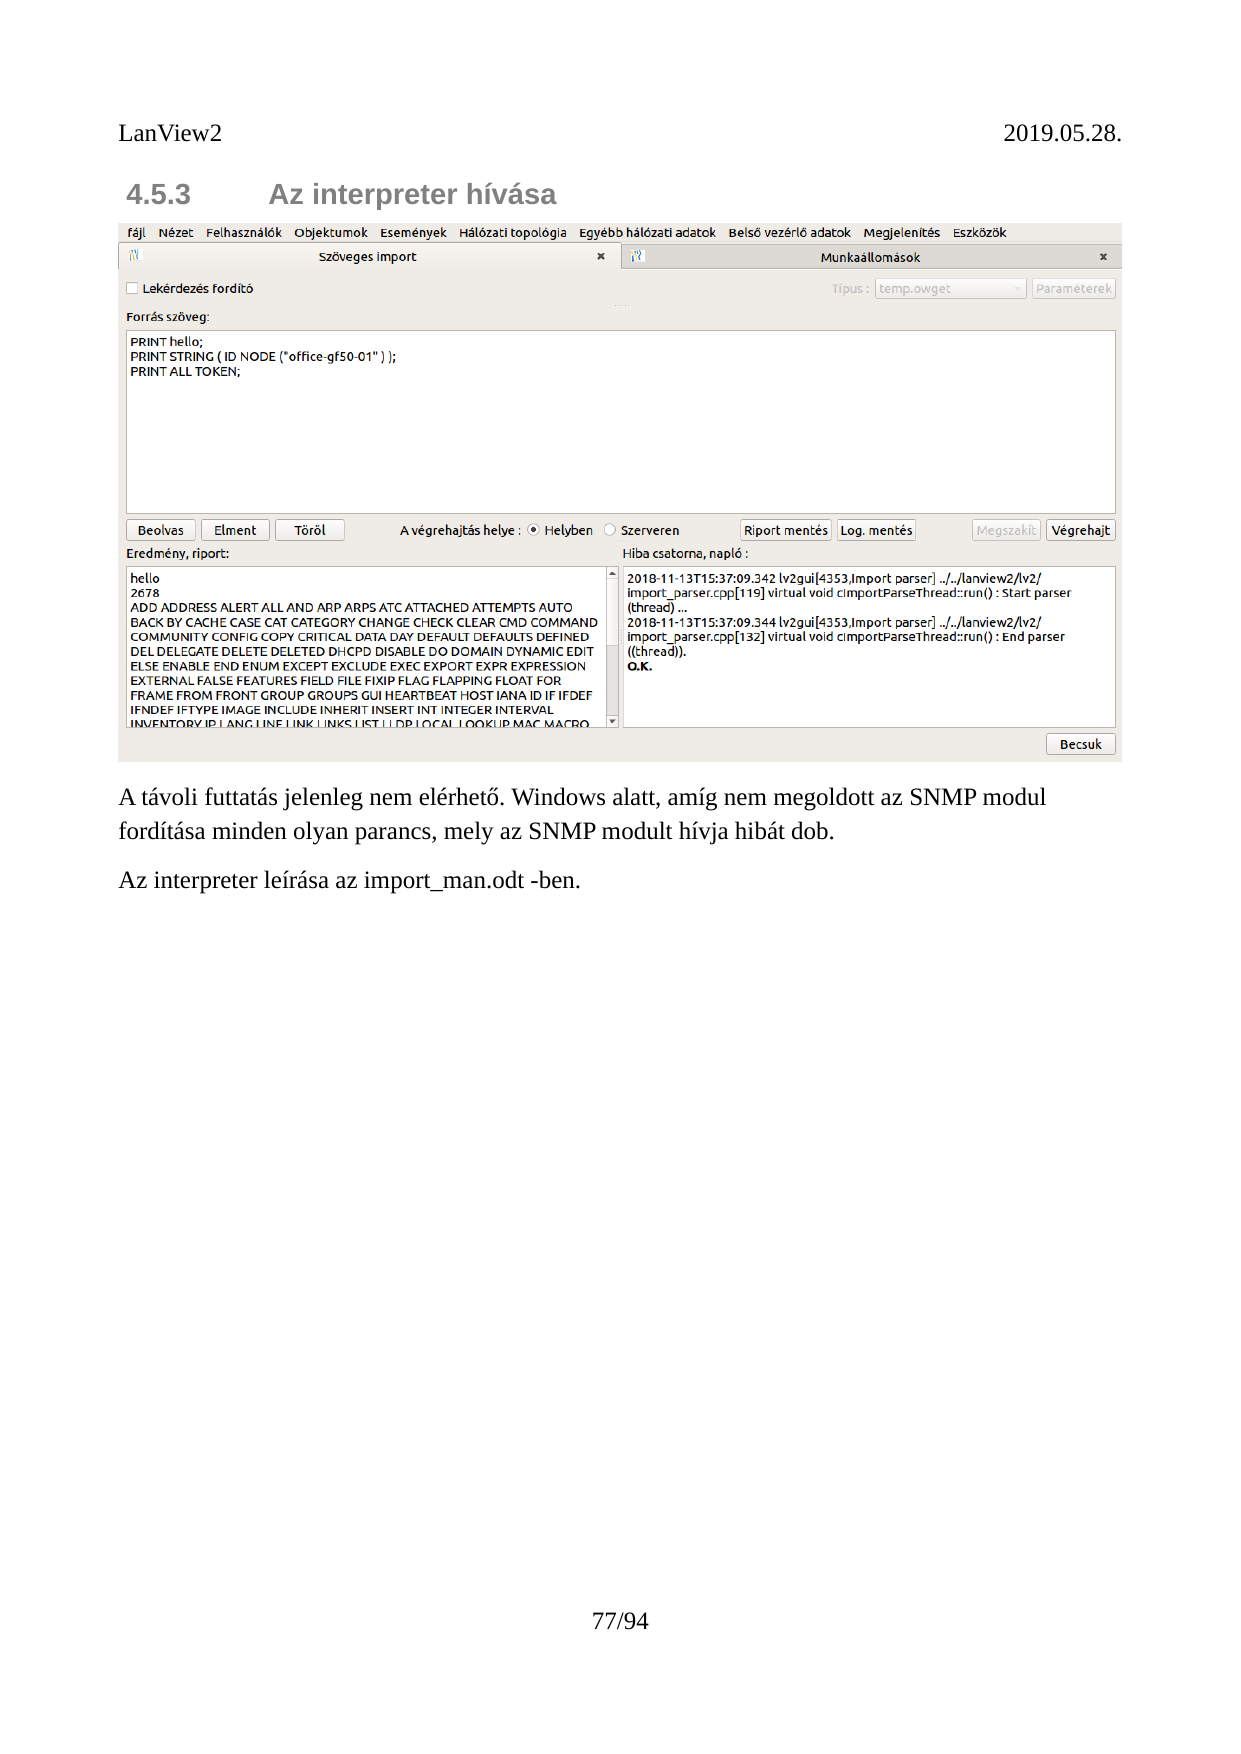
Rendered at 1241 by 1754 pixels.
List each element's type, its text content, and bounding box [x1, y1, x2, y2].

text A távoli futtatás jelenleg nem elérhető. Windows alatt, amíg nem megoldott az SNMP modul fordítása minden olyan parancs, mely az SNMP modult hívja hibát dob. [118, 782, 1122, 845]
picture [118, 223, 1123, 762]
subtitle Az interpreter hívása [118, 177, 1122, 211]
text Az interpreter leírása az import_man.odt -ben. [118, 866, 1122, 894]
